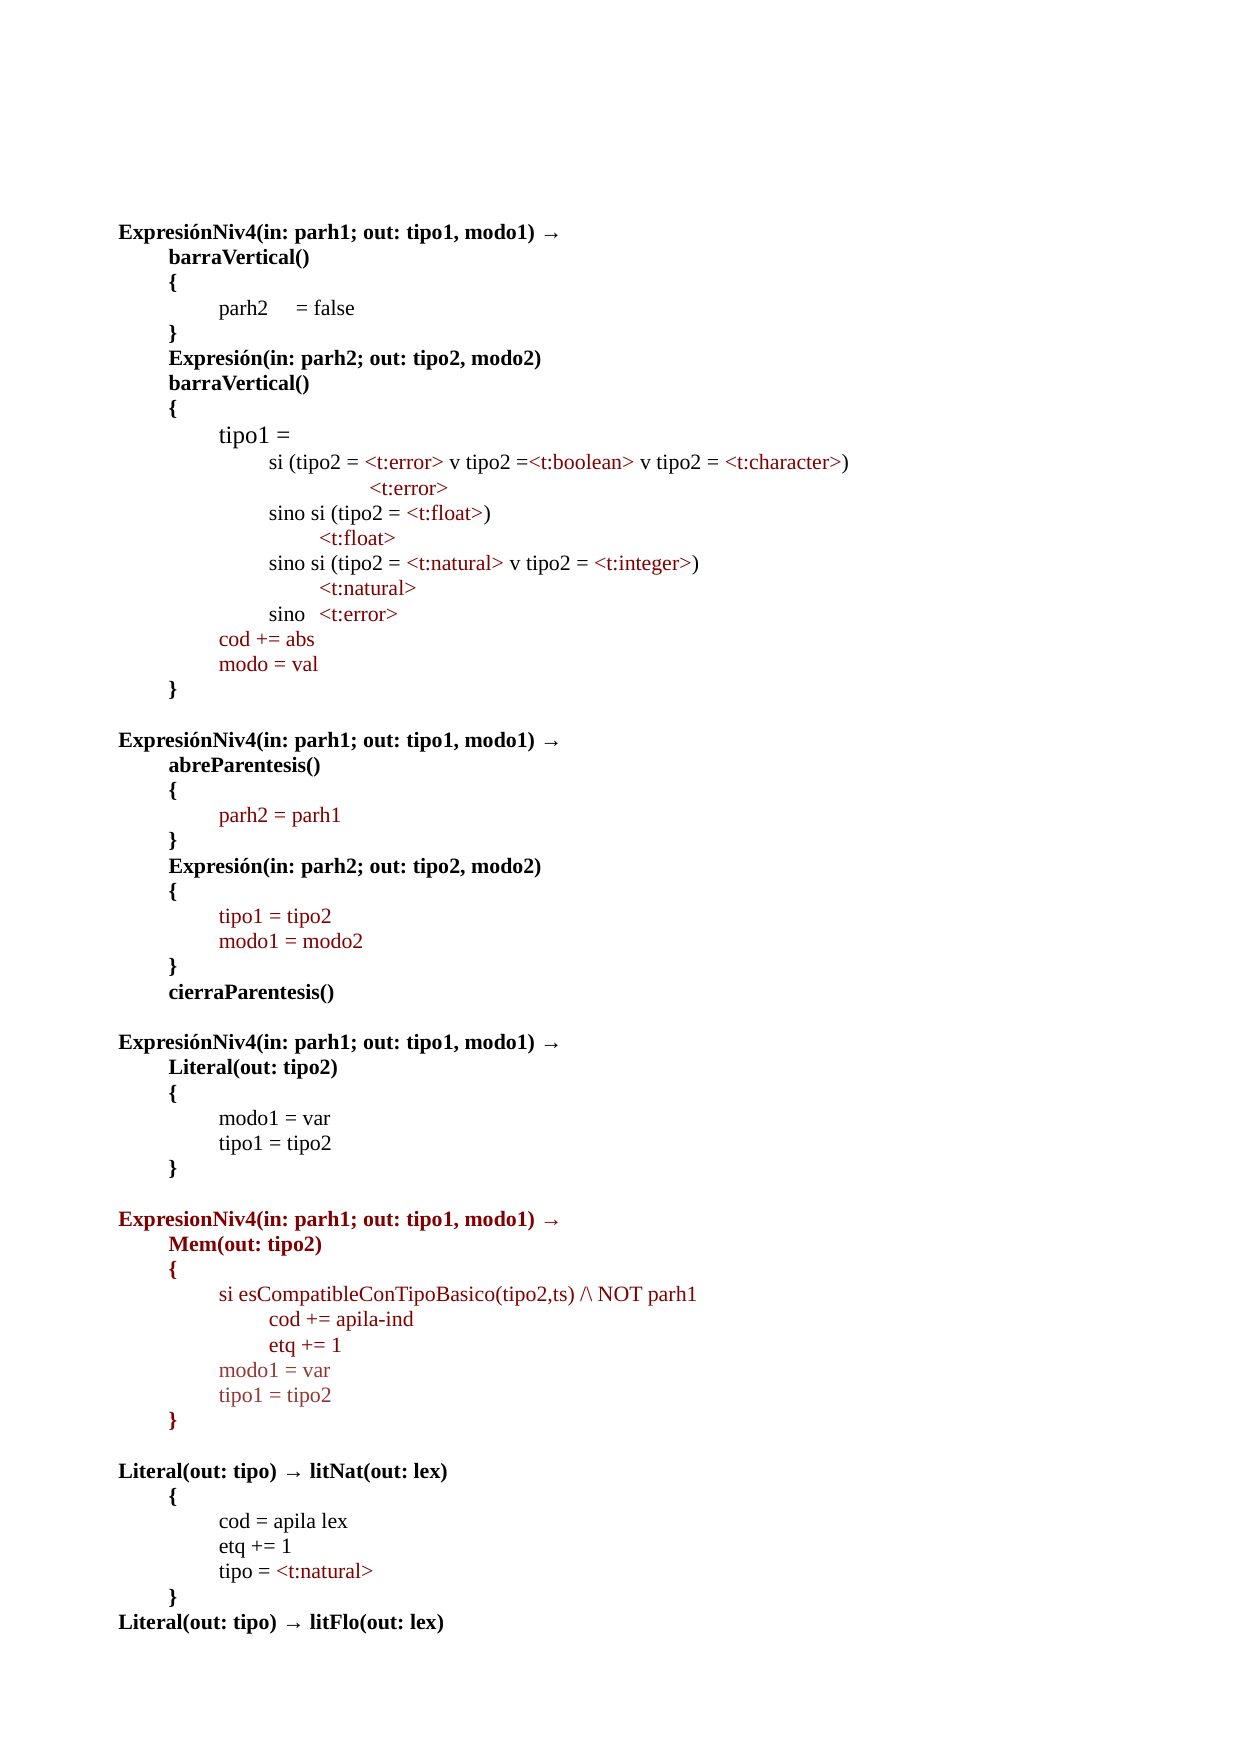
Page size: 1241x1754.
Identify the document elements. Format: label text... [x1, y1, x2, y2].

text { [168, 1483, 1122, 1508]
text sino si (tipo2 = <t:natural> v tipo2 = <t:integer>) [118, 550, 1122, 575]
text si (tipo2 = <t:error> v tipo2 =<t:boolean> v tipo2 = <t:character>) [118, 449, 1122, 474]
text } [168, 953, 1122, 979]
text etq += 1 [168, 1533, 1122, 1558]
text { [168, 395, 1122, 421]
text ExpresiónNiv4(in: parh1; out: tipo1, modo1) → [118, 219, 1122, 244]
text cod += apila-ind [168, 1306, 1122, 1332]
text Literal(out: tipo2) [168, 1054, 1122, 1079]
text } [168, 676, 1122, 701]
text } [168, 1407, 1122, 1432]
text } [168, 1155, 1122, 1180]
text modo = val [118, 651, 1122, 676]
text { [168, 878, 1122, 903]
text modo1 = var [168, 1357, 1122, 1382]
text tipo1 = tipo2 [118, 903, 1122, 928]
text tipo1 = tipo2 [118, 1130, 1122, 1155]
text etq += 1 [168, 1332, 1122, 1357]
text <t:error> [118, 474, 1122, 500]
text } [168, 827, 1122, 853]
text cierraParentesis() [168, 979, 1122, 1004]
text parh2 = false [168, 294, 1122, 320]
text barraVertical() [168, 370, 1122, 395]
text barraVertical() [118, 244, 1122, 269]
text Expresión(in: parh2; out: tipo2, modo2) [168, 853, 1122, 878]
text si esCompatibleConTipoBasico(tipo2,ts) /\ NOT parh1 [168, 1281, 1122, 1306]
text } [168, 1584, 1122, 1609]
text <t:natural> [118, 575, 1122, 601]
text tipo = <t:natural> [168, 1558, 1122, 1584]
text ExpresiónNiv4(in: parh1; out: tipo1, modo1) → [118, 727, 1122, 752]
text <t:float> [118, 525, 1122, 550]
text Expresión(in: parh2; out: tipo2, modo2) [168, 345, 1122, 370]
text Literal(out: tipo) → litNat(out: lex) [118, 1458, 1122, 1483]
text modo1 = var [118, 1105, 1122, 1130]
text cod += abs [118, 626, 1122, 651]
text Mem(out: tipo2) [168, 1231, 1122, 1256]
text sino si (tipo2 = <t:float>) [118, 500, 1122, 525]
text modo1 = modo2 [118, 928, 1122, 953]
text abreParentesis() [118, 752, 1122, 777]
text sino <t:error> [118, 601, 1122, 626]
text parh2 = parh1 [168, 802, 1122, 827]
text tipo1 = tipo2 [168, 1382, 1122, 1407]
text ExpresionNiv4(in: parh1; out: tipo1, modo1) → [118, 1206, 1122, 1231]
text tipo1 = [168, 421, 1122, 449]
text cod = apila lex [168, 1508, 1122, 1533]
text Literal(out: tipo) → litFlo(out: lex) [118, 1609, 1122, 1634]
text { [168, 269, 1122, 294]
text { [168, 1079, 1122, 1105]
text { [168, 1256, 1122, 1281]
text { [168, 777, 1122, 802]
text } [168, 320, 1122, 345]
text ExpresiónNiv4(in: parh1; out: tipo1, modo1) → [118, 1029, 1122, 1054]
